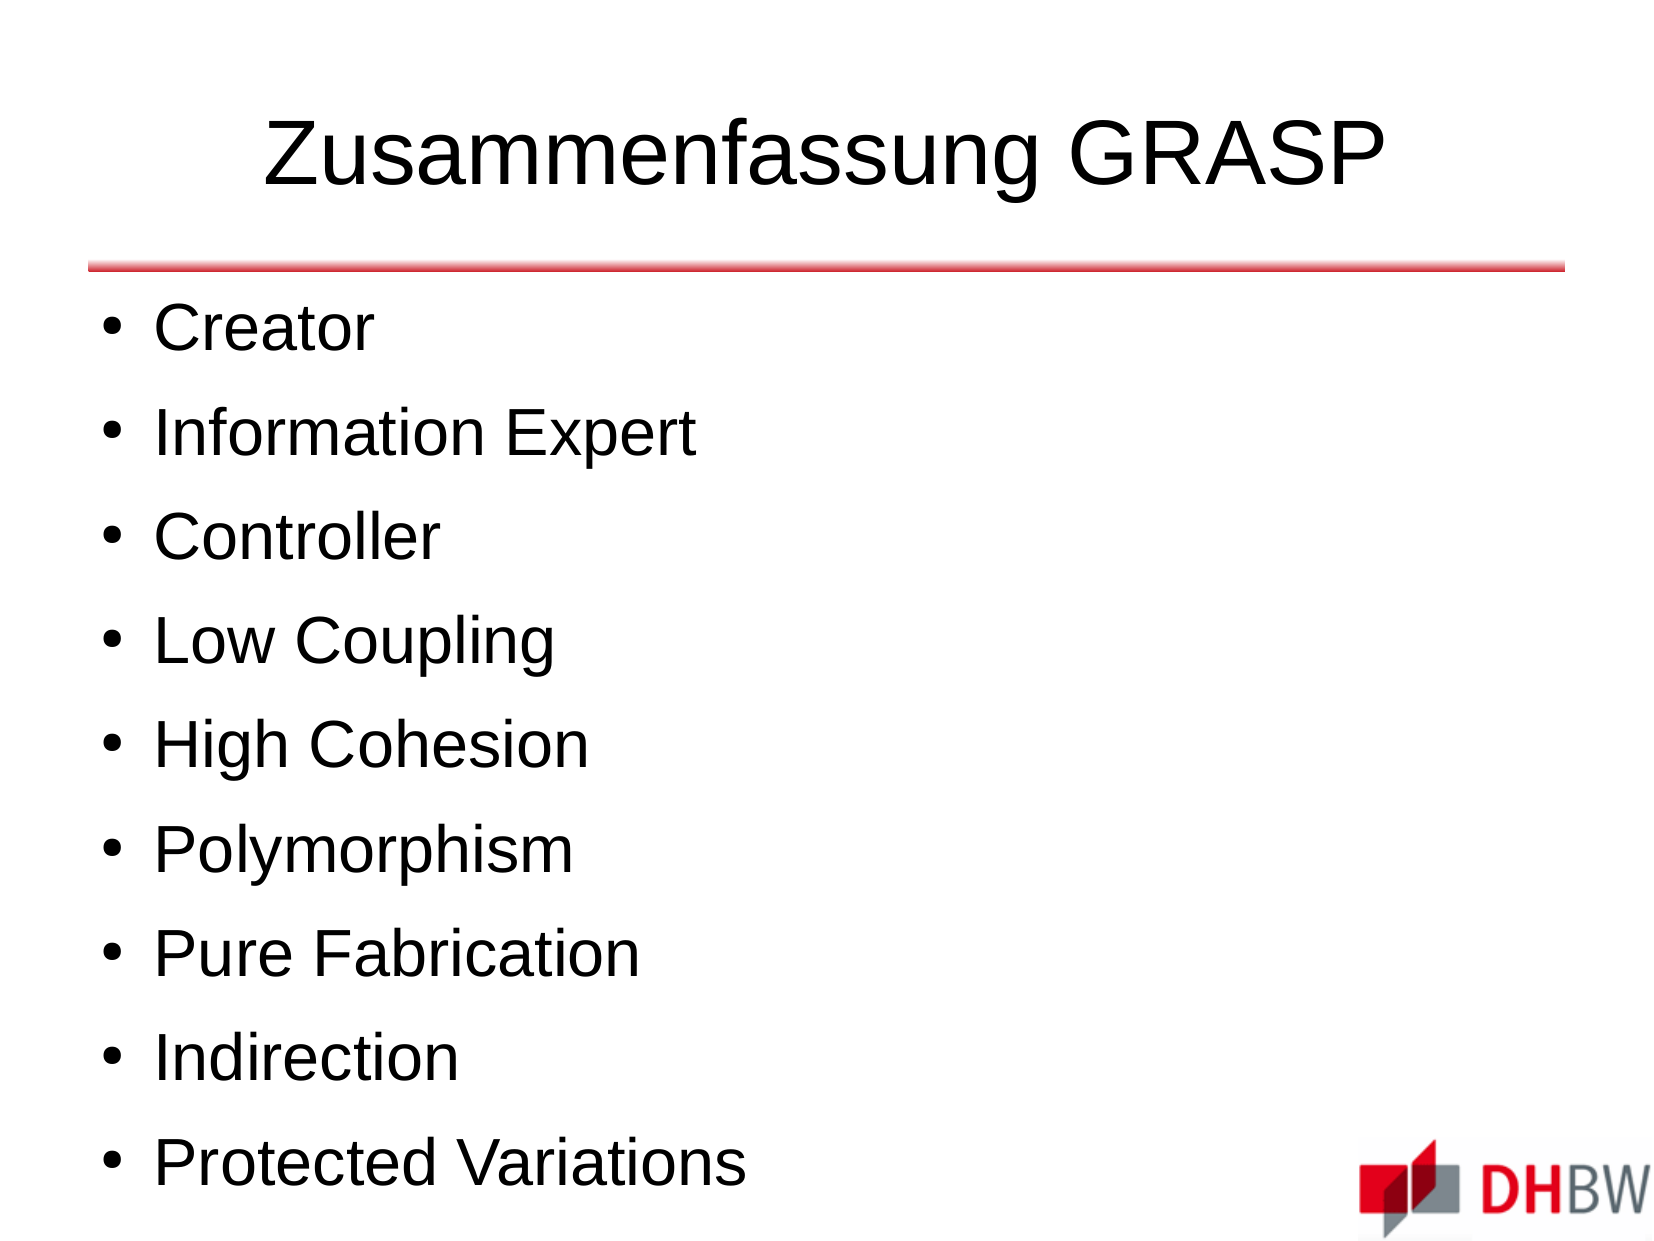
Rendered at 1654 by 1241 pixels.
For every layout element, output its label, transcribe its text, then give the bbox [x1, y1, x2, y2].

picture [1358, 1137, 1652, 1241]
list Creator Information Expert Controller Low Coupling High Cohesion Polymorphism Pure Fabrication Indirection Protected Variations [82, 290, 1571, 1200]
title Zusammenfassung GRASP [82, 56, 1571, 250]
